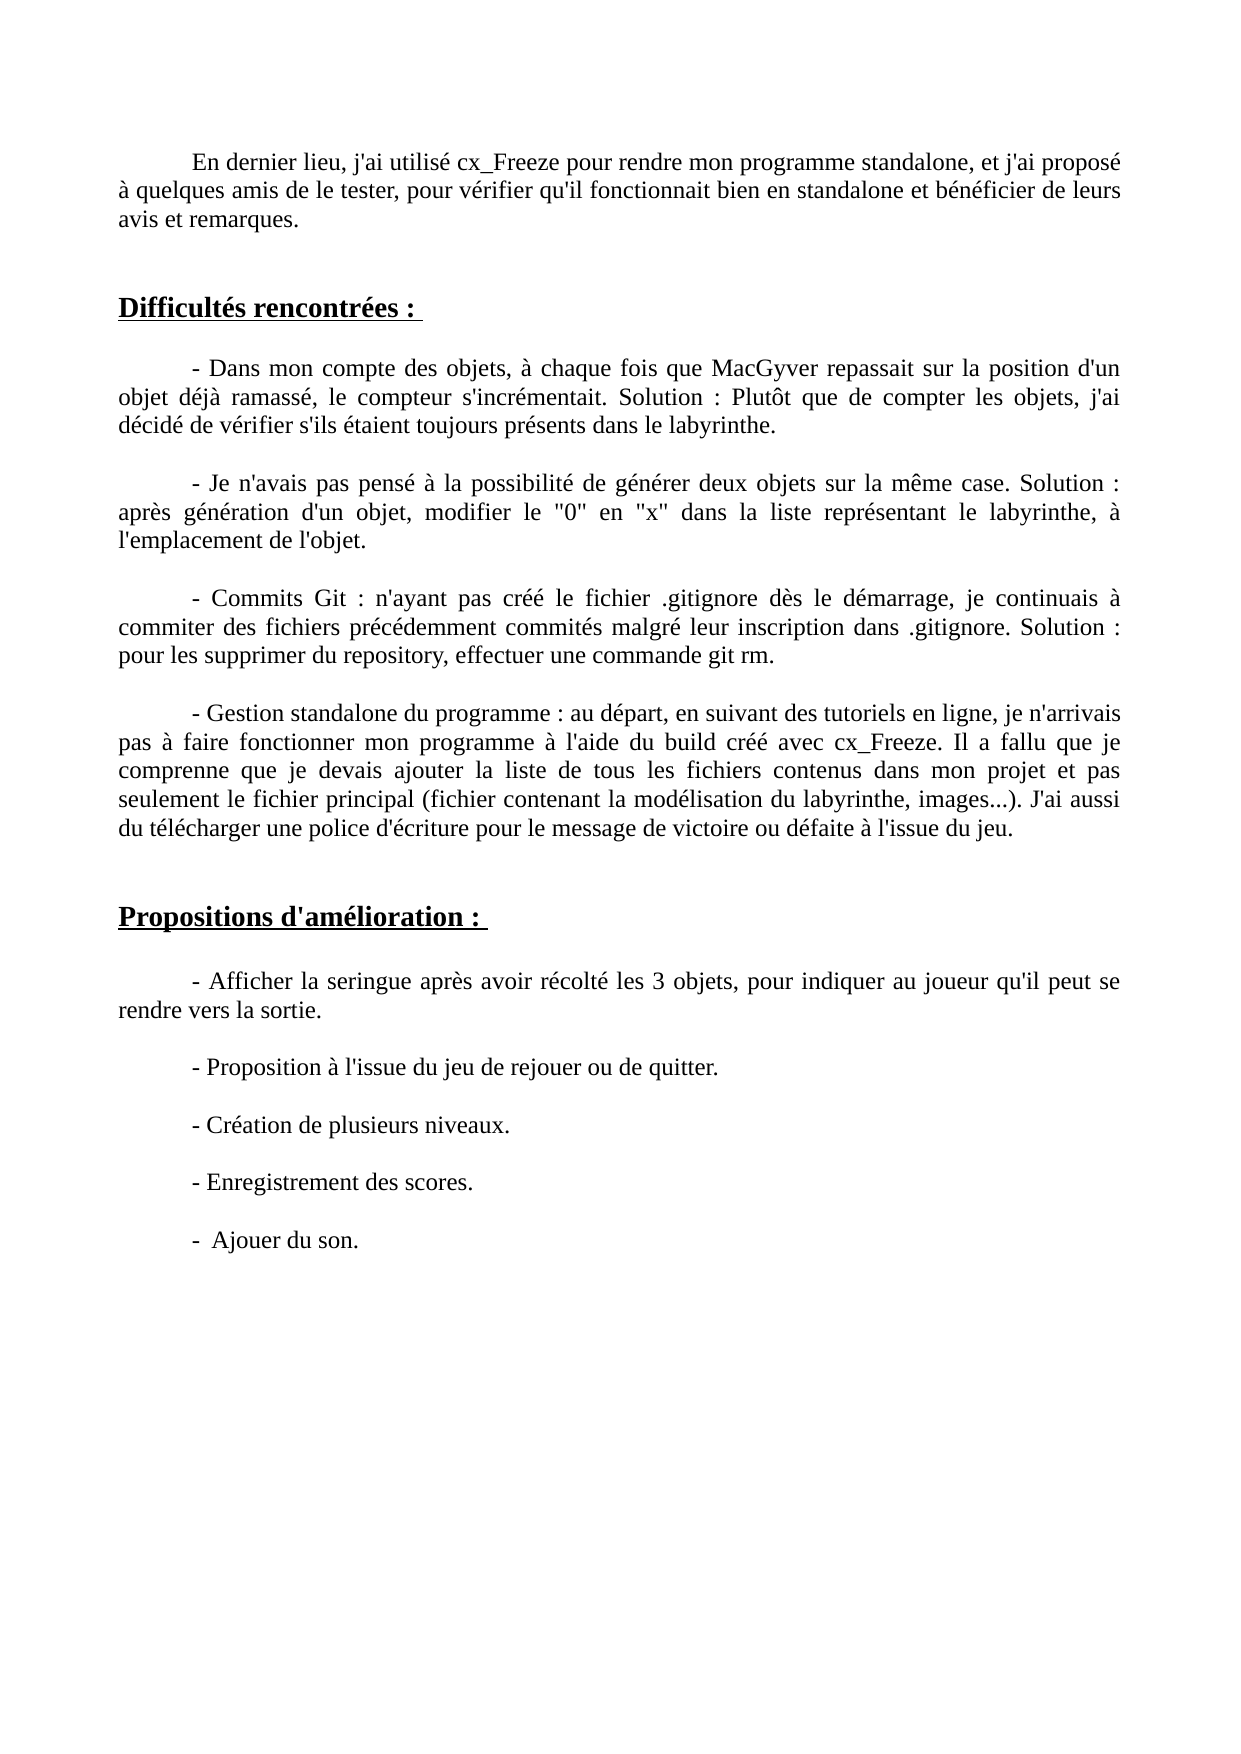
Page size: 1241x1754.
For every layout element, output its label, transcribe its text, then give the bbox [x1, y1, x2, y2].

text En dernier lieu, j'ai utilisé cx_Freeze pour rendre mon programme standalone, et j'ai proposé à quelques amis de le tester, pour vérifier qu'il fonctionnait bien en standalone et bénéficier de leurs avis et remarques. [118, 147, 1122, 233]
text - Proposition à l'issue du jeu de rejouer ou de quitter. [118, 1052, 1122, 1081]
text - Afficher la seringue après avoir récolté les 3 objets, pour indiquer au joueur qu'il peut se rendre vers la sortie. [118, 966, 1122, 1024]
text - Enregistrement des scores. [118, 1167, 1122, 1196]
text - Je n'avais pas pensé à la possibilité de générer deux objets sur la même case. Solution : après génération d'un objet, modifier le "0" en "x" dans la liste représentant le labyrinthe, à l'emplacement de l'objet. [118, 468, 1122, 554]
text - Création de plusieurs niveaux. [118, 1110, 1122, 1139]
text - Gestion standalone du programme : au départ, en suivant des tutoriels en ligne, je n'arrivais pas à faire fonctionner mon programme à l'aide du build créé avec cx_Freeze. Il a fallu que je comprenne que je devais ajouter la liste de tous les fichiers contenus dans mon projet et pas seulement le fichier principal (fichier contenant la modélisation du labyrinthe, images...). J'ai aussi du télécharger une police d'écriture pour le message de victoire ou défaite à l'issue du jeu. [118, 698, 1122, 842]
text - Commits Git : n'ayant pas créé le fichier .gitignore dès le démarrage, je continuais à commiter des fichiers précédemment commités malgré leur inscription dans .gitignore. Solution : pour les supprimer du repository, effectuer une commande git rm. [118, 583, 1122, 669]
text - Dans mon compte des objets, à chaque fois que MacGyver repassait sur la position d'un objet déjà ramassé, le compteur s'incrémentait. Solution : Plutôt que de compter les objets, j'ai décidé de vérifier s'ils étaient toujours présents dans le labyrinthe. [118, 353, 1122, 439]
text Difficultés rencontrées : [118, 291, 1122, 324]
text - Ajouer du son. [118, 1225, 1122, 1254]
text Propositions d'amélioration : [118, 899, 1122, 933]
